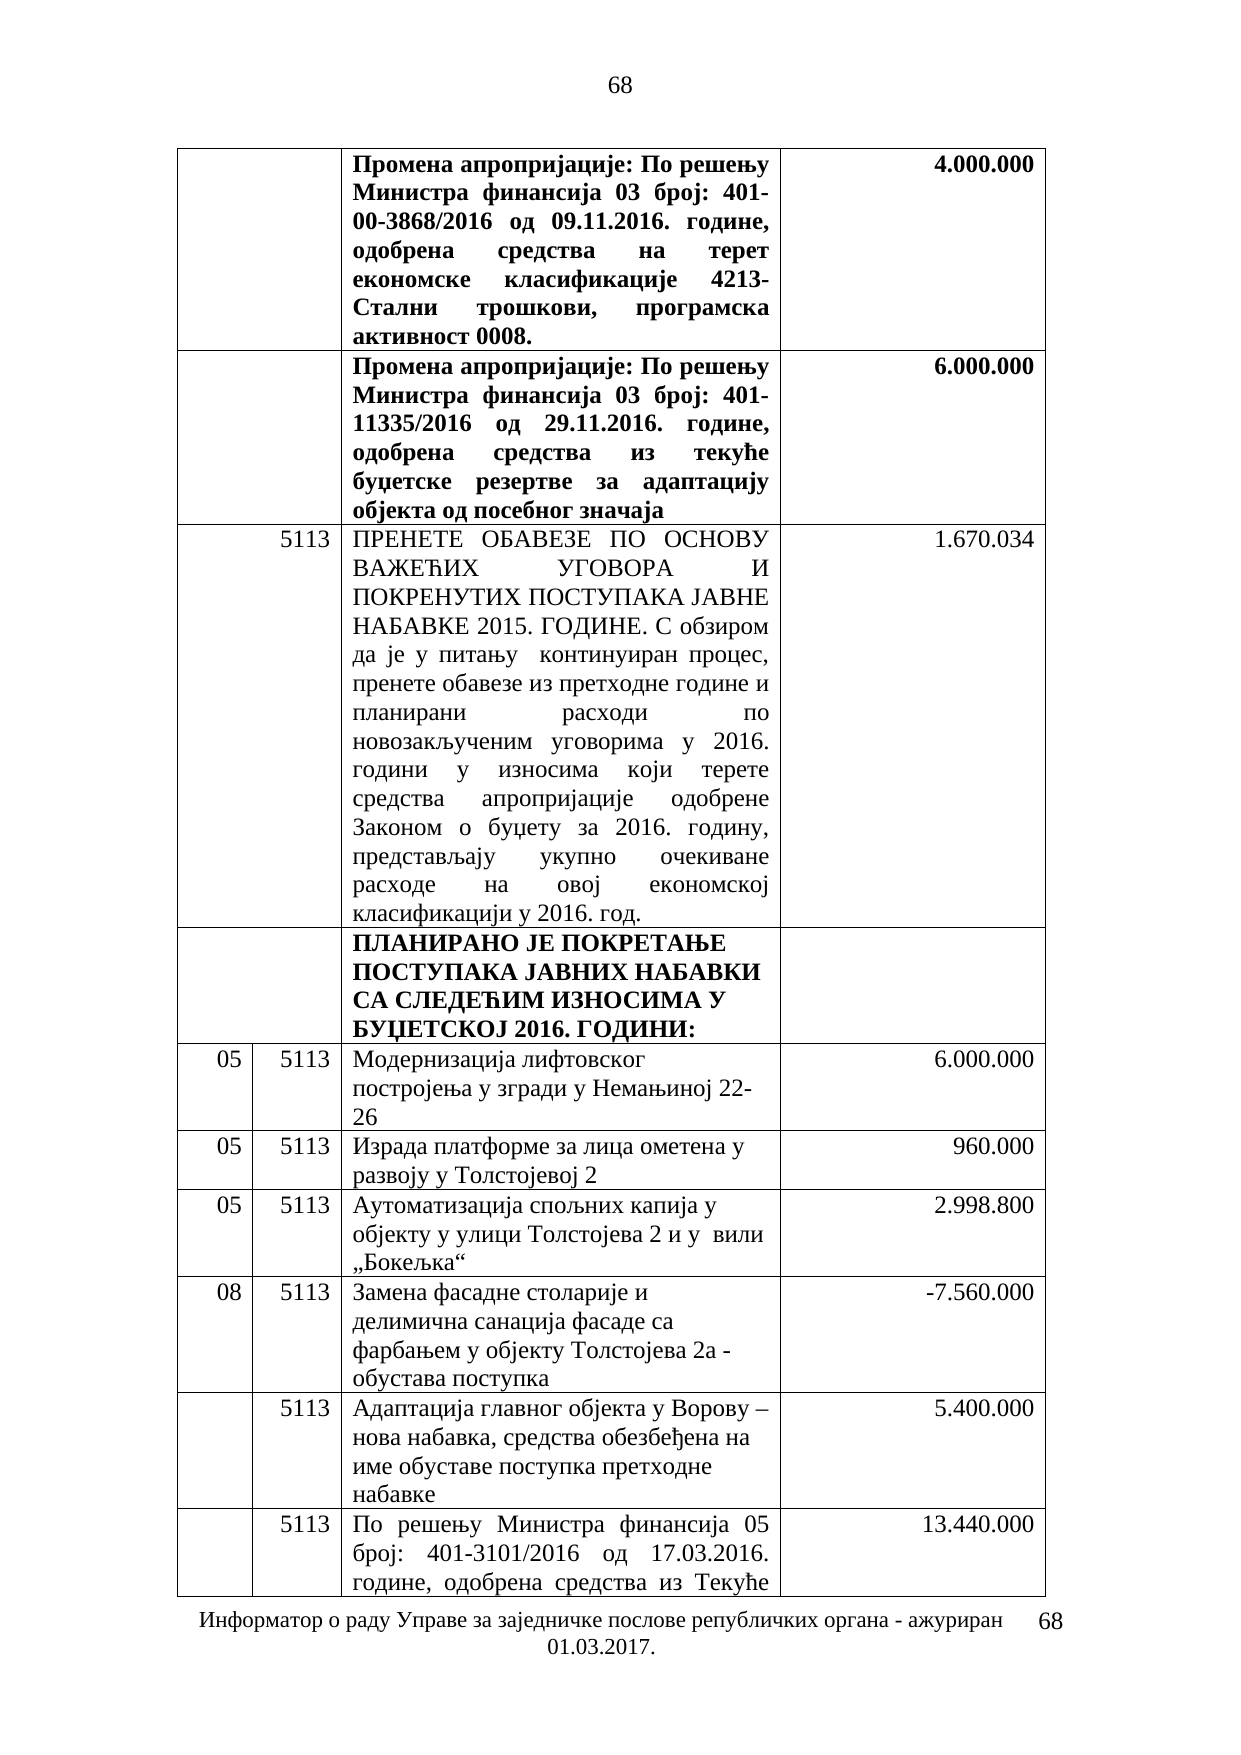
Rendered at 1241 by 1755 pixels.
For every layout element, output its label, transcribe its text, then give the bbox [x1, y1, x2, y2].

table_cell 960.000 [781, 1131, 1045, 1189]
table_cell 5113 [253, 1044, 341, 1130]
table_cell [781, 928, 1045, 1043]
table_cell Израда платформе за лица ометена у развоју у Толстојевој 2 [342, 1131, 780, 1189]
table_cell 05 [178, 1190, 252, 1276]
table_cell [178, 149, 341, 350]
table_cell 1.670.034 [781, 525, 1045, 927]
table_cell [178, 351, 341, 523]
table_cell -7.560.000 [781, 1277, 1045, 1392]
table_cell 13.440.000 [781, 1509, 1045, 1596]
table_cell Модернизација лифтовског постројења у згради у Немањиној 22-26 [342, 1044, 780, 1130]
table_cell [178, 1393, 252, 1508]
table_cell Аутоматизација спољних капија у објекту у улици Толстојева 2 и у вили „Бокељка“ [342, 1190, 780, 1276]
table_cell 5113 [178, 525, 341, 927]
table_cell Замена фасадне столарије и делимична санација фасаде са фарбањем у објекту Толстојева 2а - обустава поступка [342, 1277, 780, 1392]
table_cell 05 [178, 1131, 252, 1189]
table_cell 5113 [253, 1277, 341, 1392]
table_cell [178, 1509, 252, 1596]
table_cell 5113 [253, 1393, 341, 1508]
table_cell Промена апропријације: По решењу Министра финансија 03 број: 401-00-3868/2016 од 09.11.2016. године, одобрена средства на терет економске класификације 4213-Стални трошкови, програмска активност 0008. [342, 149, 780, 350]
table_cell По решењу Министра финансија 05 број: 401-3101/2016 од 17.03.2016. године, одобрена средства из Текуће [342, 1509, 780, 1596]
table_cell Адаптација главног објекта у Ворову –нова набавка, средства обезбеђена на име обуставе поступка претходне набавке [342, 1393, 780, 1508]
table_cell 5113 [253, 1509, 341, 1596]
table_cell 08 [178, 1277, 252, 1392]
table_cell ПЛАНИРАНО ЈЕ ПОКРЕТАЊЕ ПОСТУПАКА ЈАВНИХ НАБАВКИ СА СЛЕДЕЋИМ ИЗНОСИМА У БУЏЕТСКОЈ 2016. ГОДИНИ: [342, 928, 780, 1043]
table_cell 5.400.000 [781, 1393, 1045, 1508]
table_cell 05 [178, 1044, 252, 1130]
table_cell Промена апропријације: По решењу Министра финансија 03 број: 401-11335/2016 од 29.11.2016. године, одобрена средства из текуће буџетске резертве за адаптацију објекта од посебног значаја [342, 351, 780, 523]
table_cell 5113 [253, 1131, 341, 1189]
table_cell 2.998.800 [781, 1190, 1045, 1276]
table_cell 5113 [253, 1190, 341, 1276]
table_cell 6.000.000 [781, 1044, 1045, 1130]
table_cell 6.000.000 [781, 351, 1045, 523]
table_cell 4.000.000 [781, 149, 1045, 350]
table_cell ПРЕНЕТЕ ОБАВЕЗЕ ПО ОСНОВУ ВАЖЕЋИХ УГОВОРА И ПОКРЕНУТИХ ПОСТУПАКА ЈАВНЕ НАБАВКЕ 2015. ГОДИНЕ. С обзиром да је у питању континуиран процес, пренете обавезе из претходне године и планирани расходи по новозакљученим уговорима у 2016. години у износима који терете средства апропријације одобрене Законом о буџету за 2016. годину, представљају укупно очекиване расходе на овој економској класификацији у 2016. год. [342, 525, 780, 927]
table_cell [178, 928, 341, 1043]
